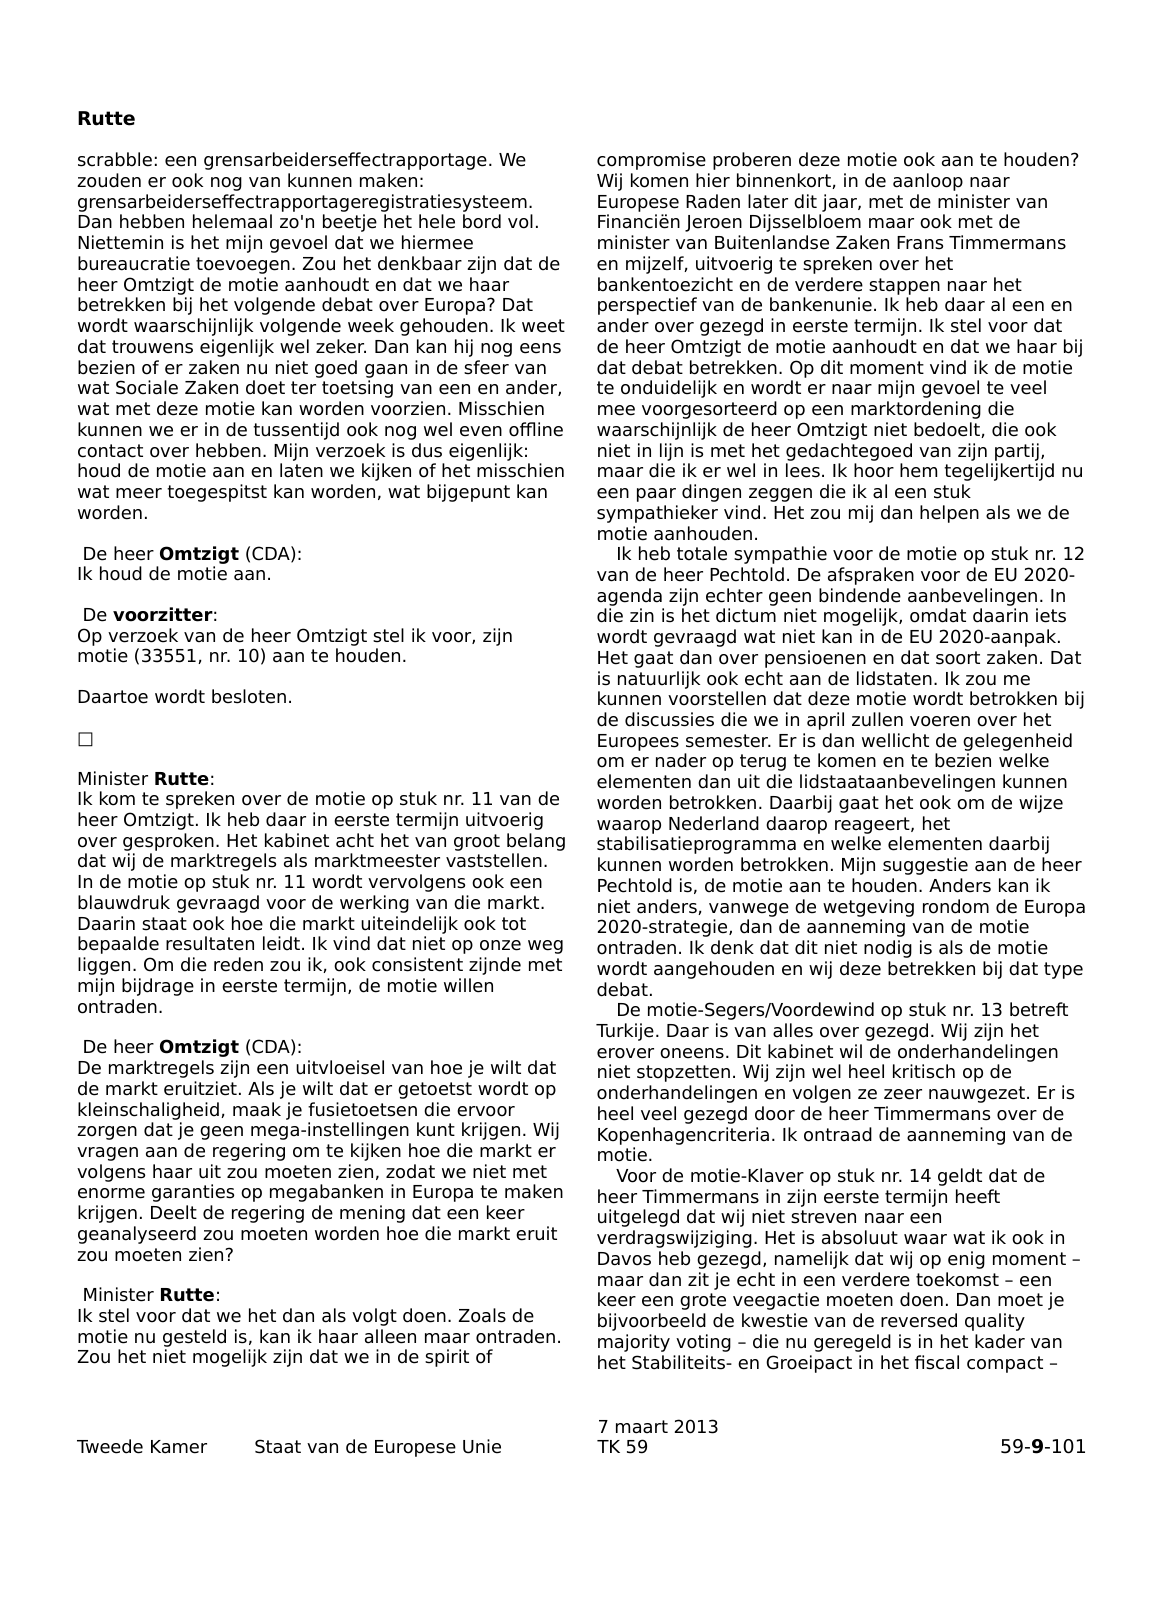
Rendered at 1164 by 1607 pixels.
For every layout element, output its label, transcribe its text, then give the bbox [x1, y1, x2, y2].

text Minister Rutte: [77, 1285, 567, 1306]
text De motie-Segers/Voordewind op stuk nr. 13 betreft Turkije. Daar is van alles over gezegd. Wij zijn het erover oneens. Dit kabinet wil de onderhandelingen niet stopzetten. Wij zijn wel heel kritisch op de onderhandelingen en volgen ze zeer nauwgezet. Er is heel veel gezegd door de heer Timmermans over de Kopenhagencriteria. Ik ontraad de aanneming van de motie. [596, 1000, 1087, 1166]
text Voor de motie-Klaver op stuk nr. 14 geldt dat de heer Timmermans in zijn eerste termijn heeft uitgelegd dat wij niet streven naar een verdragswijziging. Het is absoluut waar wat ik ook in Davos heb gezegd, namelijk dat wij op enig moment – maar dan zit je echt in een verdere toekomst – een keer een grote veegactie moeten doen. Dan moet je bijvoorbeeld de kwestie van de reversed quality majority voting – die nu geregeld is in het kader van het Stabiliteits- en Groeipact in het fiscal compact – [596, 1166, 1087, 1373]
text Minister Rutte: [77, 768, 567, 789]
text Op verzoek van de heer Omtzigt stel ik voor, zijn motie (33551, nr. 10) aan te houden. [77, 626, 567, 667]
text De heer Omtzigt (CDA): [77, 543, 567, 564]
text Ik houd de motie aan. [77, 564, 567, 585]
text De heer Omtzigt (CDA): [77, 1037, 567, 1058]
text □ [77, 728, 567, 748]
text De marktregels zijn een uitvloeisel van hoe je wilt dat de markt eruitziet. Als je wilt dat er getoetst wordt op kleinschaligheid, maak je fusietoetsen die ervoor zorgen dat je geen mega-instellingen kunt krijgen. Wij vragen aan de regering om te kijken hoe die markt er volgens haar uit zou moeten zien, zodat we niet met enorme garanties op megabanken in Europa te maken krijgen. Deelt de regering de mening dat een keer geanalyseerd zou moeten worden hoe die markt eruit zou moeten zien? [77, 1058, 567, 1265]
text De voorzitter: [77, 605, 567, 626]
text Ik stel voor dat we het dan als volgt doen. Zoals de motie nu gesteld is, kan ik haar alleen maar ontraden. Zou het niet mogelijk zijn dat we in de spirit of [77, 1306, 567, 1368]
text Daartoe wordt besloten. [77, 687, 567, 708]
text Ik kom te spreken over de motie op stuk nr. 11 van de heer Omtzigt. Ik heb daar in eerste termijn uitvoerig over gesproken. Het kabinet acht het van groot belang dat wij de marktregels als marktmeester vaststellen. In de motie op stuk nr. 11 wordt vervolgens ook een blauwdruk gevraagd voor de werking van die markt. Daarin staat ook hoe die markt uiteindelijk ook tot bepaalde resultaten leidt. Ik vind dat niet op onze weg liggen. Om die reden zou ik, ook consistent zijnde met mijn bijdrage in eerste termijn, de motie willen ontraden. [77, 789, 567, 1017]
text scrabble: een grensarbeiderseffectrapportage. We zouden er ook nog van kunnen maken: grensarbeiderseffectrapportageregistratiesysteem. Dan hebben helemaal zo'n beetje het hele bord vol. Niettemin is het mijn gevoel dat we hiermee bureaucratie toevoegen. Zou het denkbaar zijn dat de heer Omtzigt de motie aanhoudt en dat we haar betrekken bij het volgende debat over Europa? Dat wordt waarschijnlijk volgende week gehouden. Ik weet dat trouwens eigenlijk wel zeker. Dan kan hij nog eens bezien of er zaken nu niet goed gaan in de sfeer van wat Sociale Zaken doet ter toetsing van een en ander, wat met deze motie kan worden voorzien. Misschien kunnen we er in de tussentijd ook nog wel even offline contact over hebben. Mijn verzoek is dus eigenlijk: houd de motie aan en laten we kijken of het misschien wat meer toegespitst kan worden, wat bijgepunt kan worden. [77, 150, 567, 523]
text compromise proberen deze motie ook aan te houden? Wij komen hier binnenkort, in de aanloop naar Europese Raden later dit jaar, met de minister van Financiën Jeroen Dijsselbloem maar ook met de minister van Buitenlandse Zaken Frans Timmermans en mijzelf, uitvoerig te spreken over het bankentoezicht en de verdere stappen naar het perspectief van de bankenunie. Ik heb daar al een en ander over gezegd in eerste termijn. Ik stel voor dat de heer Omtzigt de motie aanhoudt en dat we haar bij dat debat betrekken. Op dit moment vind ik de motie te onduidelijk en wordt er naar mijn gevoel te veel mee voorgesorteerd op een marktordening die waarschijnlijk de heer Omtzigt niet bedoelt, die ook niet in lijn is met het gedachtegoed van zijn partij, maar die ik er wel in lees. Ik hoor hem tegelijkertijd nu een paar dingen zeggen die ik al een stuk sympathieker vind. Het zou mij dan helpen als we de motie aanhouden. [596, 150, 1087, 544]
text Ik heb totale sympathie voor de motie op stuk nr. 12 van de heer Pechtold. De afspraken voor de EU 2020-agenda zijn echter geen bindende aanbevelingen. In die zin is het dictum niet mogelijk, omdat daarin iets wordt gevraagd wat niet kan in de EU 2020-aanpak. Het gaat dan over pensioenen en dat soort zaken. Dat is natuurlijk ook echt aan de lidstaten. Ik zou me kunnen voorstellen dat deze motie wordt betrokken bij de discussies die we in april zullen voeren over het Europees semester. Er is dan wellicht de gelegenheid om er nader op terug te komen en te bezien welke elementen dan uit die lidstaataanbevelingen kunnen worden betrokken. Daarbij gaat het ook om de wijze waarop Nederland daarop reageert, het stabilisatieprogramma en welke elementen daarbij kunnen worden betrokken. Mijn suggestie aan de heer Pechtold is, de motie aan te houden. Anders kan ik niet anders, vanwege de wetgeving rondom de Europa 2020-strategie, dan de aanneming van de motie ontraden. Ik denk dat dit niet nodig is als de motie wordt aangehouden en wij deze betrekken bij dat type debat. [596, 544, 1087, 1000]
